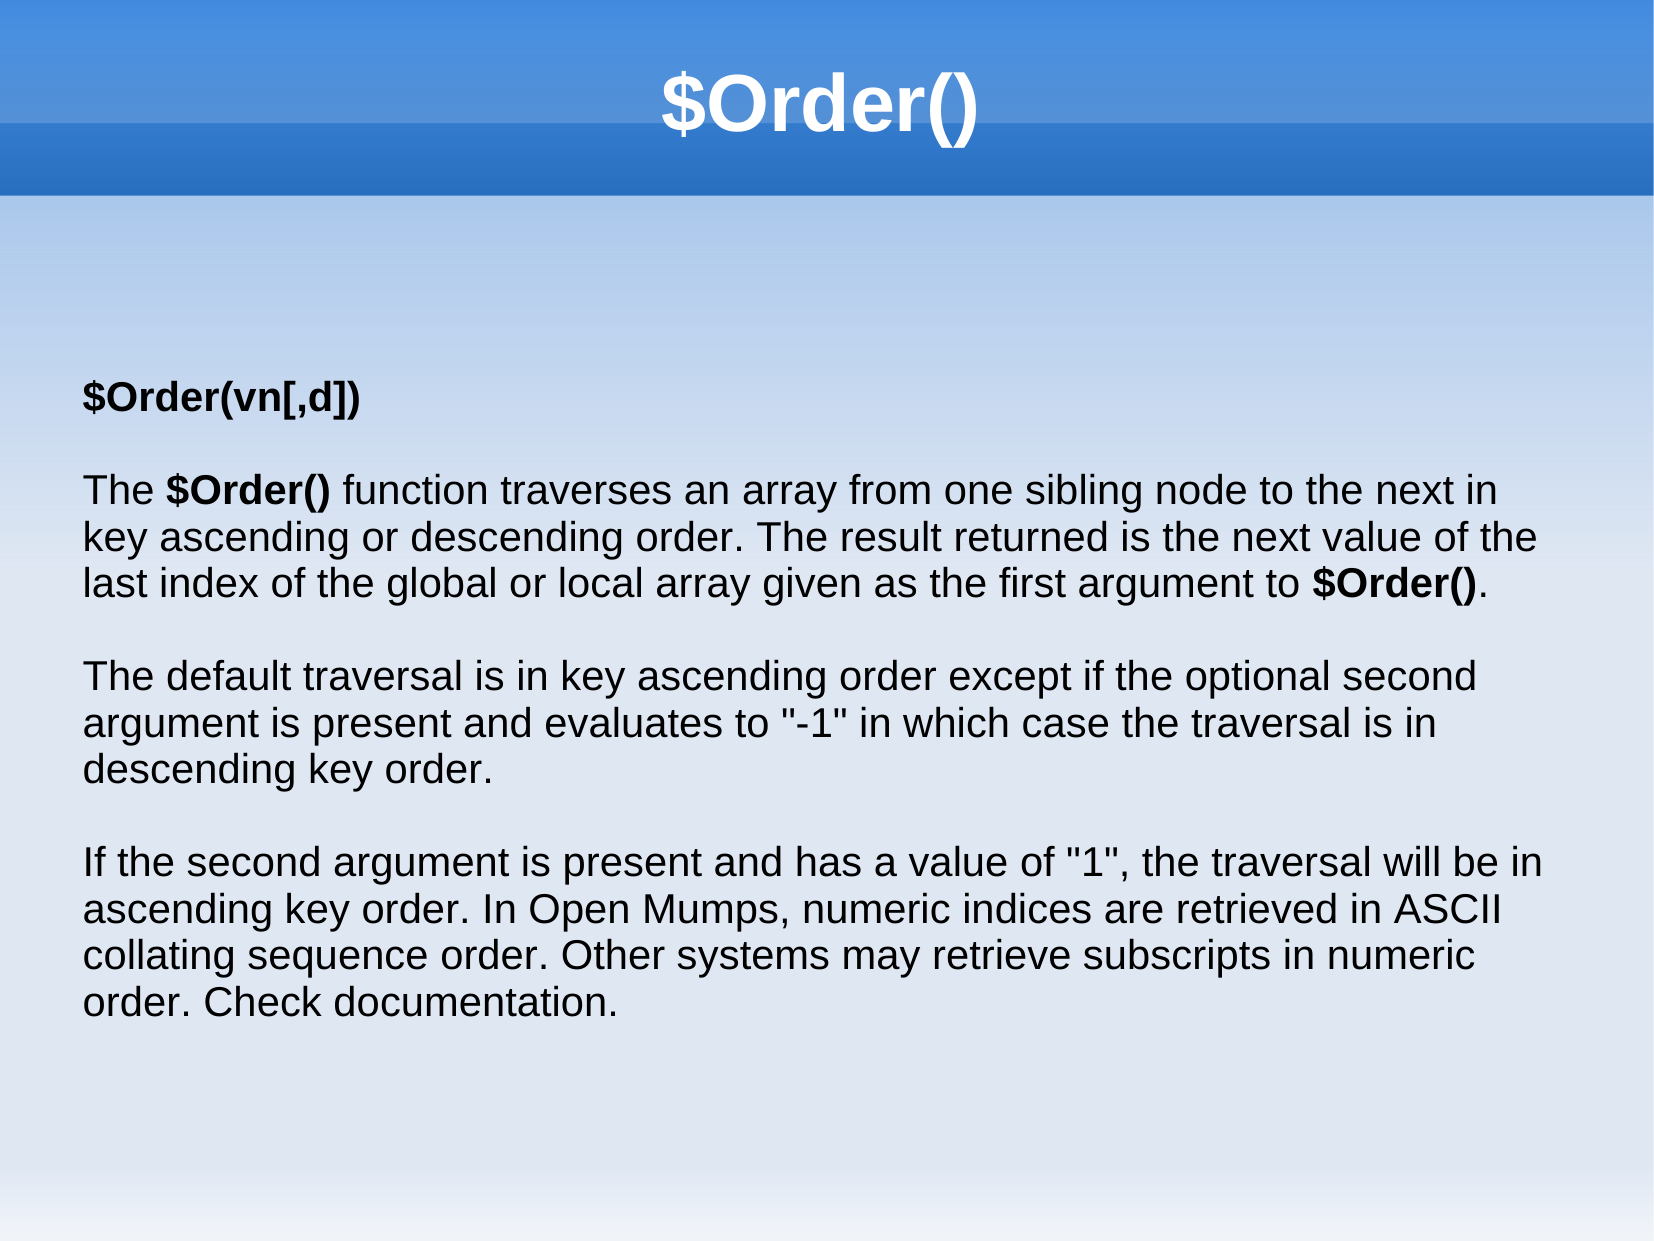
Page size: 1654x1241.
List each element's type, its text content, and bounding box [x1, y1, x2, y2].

title $Order() [76, 0, 1565, 208]
subtitle $Order(vn[,d]) The $Order() function traverses an array from one sibling node to the next in key ascending or descending order. The result returned is the next value of the last index of the global or local array given as the first argument to $Order(). The default traversal is in key ascending order except if the optional second argument is present and evaluates to "-1" in which case the traversal is in descending key order. If the second argument is present and has a value of "1", the traversal will be in ascending key order. In Open Mumps, numeric indices are retrieved in ASCII collating sequence order. Other systems may retrieve subscripts in numeric order. Check documentation. [82, 290, 1571, 1109]
picture [0, 0, 1654, 1241]
